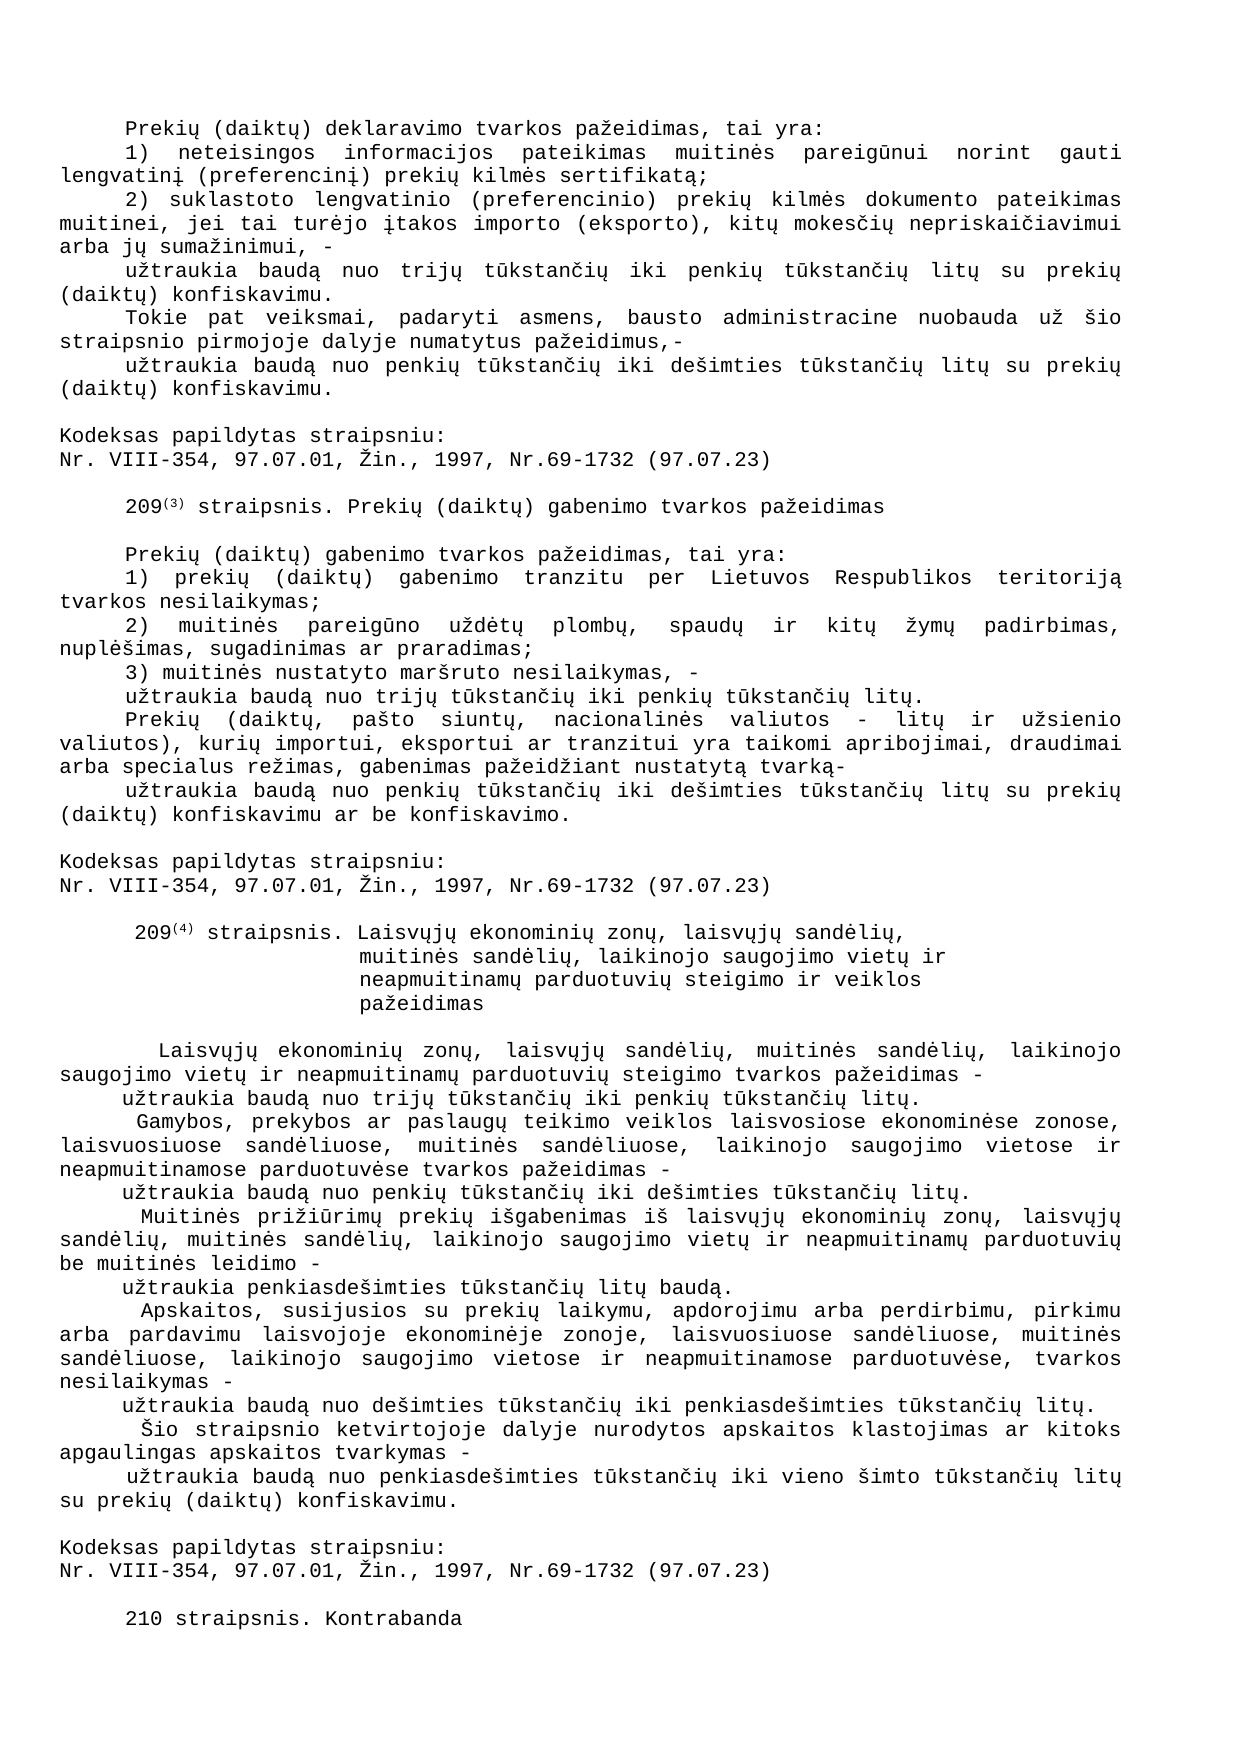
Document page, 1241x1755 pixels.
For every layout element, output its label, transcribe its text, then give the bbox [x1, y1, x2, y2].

text 2) suklastoto lengvatinio (preferencinio) prekių kilmės dokumento pateikimas muitinei, jei tai turėjo įtakos importo (eksporto), kitų mokesčių nepriskaičiavimui arba jų sumažinimui, - [59, 189, 1122, 260]
text Apskaitos, susijusios su prekių laikymu, apdorojimu arba perdirbimu, pirkimu arba pardavimu laisvojoje ekonominėje zonoje, laisvuosiuose sandėliuose, muitinės sandėliuose, laikinojo saugojimo vietose ir neapmuitinamose parduotuvėse, tvarkos nesilaikymas - [59, 1300, 1122, 1395]
text Tokie pat veiksmai, padaryti asmens, bausto administracine nuobauda už šio straipsnio pirmojoje dalyje numatytus pažeidimus,- [59, 307, 1122, 354]
text Kodeksas papildytas straipsniu: [59, 1537, 1122, 1561]
text Nr. VIII-354, 97.07.01, Žin., 1997, Nr.69-1732 (97.07.23) [59, 875, 1122, 898]
text Nr. VIII-354, 97.07.01, Žin., 1997, Nr.69-1732 (97.07.23) [59, 1561, 1122, 1584]
text Kodeksas papildytas straipsniu: [59, 851, 1122, 875]
text Prekių (daiktų) deklaravimo tvarkos pažeidimas, tai yra: [59, 118, 1122, 142]
text Kodeksas papildytas straipsniu: [59, 426, 1122, 449]
text muitinės sandėlių, laikinojo saugojimo vietų ir [134, 946, 1122, 969]
text 209(4) straipsnis. Laisvųjų ekonominių zonų, laisvųjų sandėlių, [134, 922, 1122, 946]
text Prekių (daiktų) gabenimo tvarkos pažeidimas, tai yra: [59, 544, 1122, 567]
text 2) muitinės pareigūno uždėtų plombų, spaudų ir kitų žymų padirbimas, nuplėšimas, sugadinimas ar praradimas; [59, 615, 1122, 662]
text pažeidimas [134, 993, 1122, 1017]
text Prekių (daiktų, pašto siuntų, nacionalinės valiutos - litų ir užsienio valiutos), kurių importui, eksportui ar tranzitui yra taikomi apribojimai, draudimai arba specialus režimas, gabenimas pažeidžiant nustatytą tvarką- [59, 709, 1122, 780]
text užtraukia baudą nuo penkių tūkstančių iki dešimties tūkstančių litų. [59, 1182, 1122, 1206]
text Muitinės prižiūrimų prekių išgabenimas iš laisvųjų ekonominių zonų, laisvųjų sandėlių, muitinės sandėlių, laikinojo saugojimo vietų ir neapmuitinamų parduotuvių be muitinės leidimo - [59, 1206, 1122, 1277]
text 209(3) straipsnis. Prekių (daiktų) gabenimo tvarkos pažeidimas [59, 496, 1122, 520]
text Gamybos, prekybos ar paslaugų teikimo veiklos laisvosiose ekonominėse zonose, laisvuosiuose sandėliuose, muitinės sandėliuose, laikinojo saugojimo vietose ir neapmuitinamose parduotuvėse tvarkos pažeidimas - [59, 1111, 1122, 1182]
text Nr. VIII-354, 97.07.01, Žin., 1997, Nr.69-1732 (97.07.23) [59, 449, 1122, 473]
text Laisvųjų ekonominių zonų, laisvųjų sandėlių, muitinės sandėlių, laikinojo saugojimo vietų ir neapmuitinamų parduotuvių steigimo tvarkos pažeidimas - [59, 1040, 1122, 1088]
text užtraukia baudą nuo penkiasdešimties tūkstančių iki vieno šimto tūkstančių litų su prekių (daiktų) konfiskavimu. [59, 1466, 1122, 1513]
text užtraukia baudą nuo penkių tūkstančių iki dešimties tūkstančių litų su prekių (daiktų) konfiskavimu. [59, 354, 1122, 402]
text užtraukia baudą nuo penkių tūkstančių iki dešimties tūkstančių litų su prekių (daiktų) konfiskavimu ar be konfiskavimo. [59, 780, 1122, 827]
text 3) muitinės nustatyto maršruto nesilaikymas, - [59, 662, 1122, 686]
text užtraukia baudą nuo trijų tūkstančių iki penkių tūkstančių litų. [59, 1088, 1122, 1111]
text Šio straipsnio ketvirtojoje dalyje nurodytos apskaitos klastojimas ar kitoks apgaulingas apskaitos tvarkymas - [59, 1419, 1122, 1466]
text užtraukia penkiasdešimties tūkstančių litų baudą. [59, 1277, 1122, 1300]
text 1) prekių (daiktų) gabenimo tranzitu per Lietuvos Respublikos teritoriją tvarkos nesilaikymas; [59, 567, 1122, 615]
text užtraukia baudą nuo dešimties tūkstančių iki penkiasdešimties tūkstančių litų. [59, 1395, 1122, 1419]
text užtraukia baudą nuo trijų tūkstančių iki penkių tūkstančių litų. [59, 686, 1122, 709]
text 1) neteisingos informacijos pateikimas muitinės pareigūnui norint gauti lengvatinį (preferencinį) prekių kilmės sertifikatą; [59, 142, 1122, 189]
text neapmuitinamų parduotuvių steigimo ir veiklos [134, 969, 1122, 993]
text užtraukia baudą nuo trijų tūkstančių iki penkių tūkstančių litų su prekių (daiktų) konfiskavimu. [59, 260, 1122, 307]
text 210 straipsnis. Kontrabanda [59, 1608, 1122, 1631]
